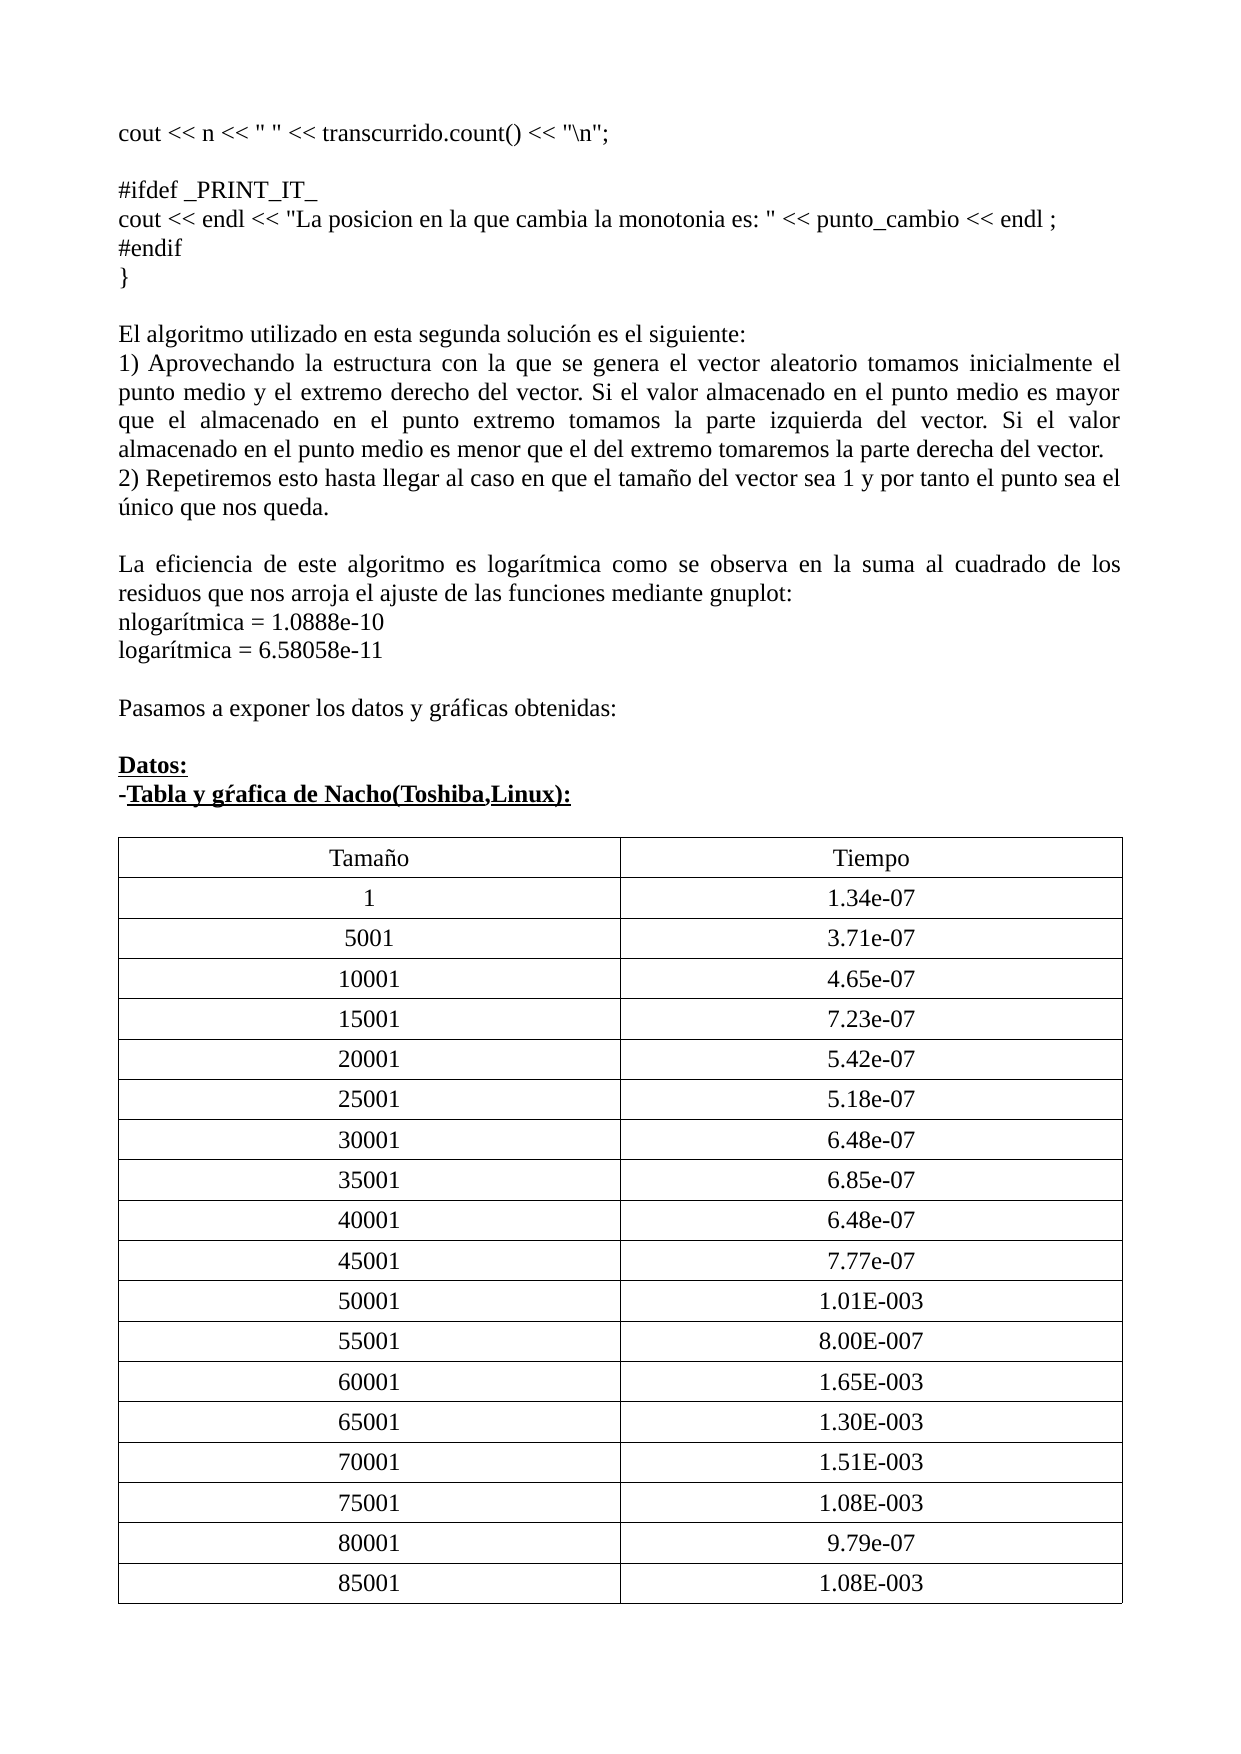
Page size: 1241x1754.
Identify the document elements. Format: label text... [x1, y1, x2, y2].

table_cell 70001 [119, 1443, 620, 1482]
table_cell 50001 [119, 1281, 620, 1321]
table_cell 9.79e-07 [621, 1523, 1122, 1562]
table_cell 1,08E-003 [621, 1483, 1122, 1522]
table_cell 35001 [119, 1160, 620, 1200]
table_header Tiempo [621, 838, 1122, 877]
table_cell 75001 [119, 1483, 620, 1522]
table_cell 3.71e-07 [621, 919, 1122, 958]
text El algoritmo utilizado en esta segunda solución es el siguiente: [118, 319, 1122, 348]
text Datos: [118, 751, 1122, 779]
text La eficiencia de este algoritmo es logarítmica como se observa en la suma al cuadrado de los residuos que nos arroja el ajuste de las funciones mediante gnuplot: [118, 549, 1122, 607]
text Pasamos a exponer los datos y gráficas obtenidas: [118, 693, 1122, 722]
text #ifdef _PRINT_IT_ [118, 176, 1122, 204]
text #endif [118, 233, 1122, 262]
table_cell 7.23e-07 [621, 999, 1122, 1038]
text -Tabla y gŕafica de Nacho(Toshiba,Linux): [118, 779, 1122, 808]
text cout << endl << "La posicion en la que cambia la monotonia es: " << punto_cambio << endl ; [118, 204, 1122, 233]
table_cell 1,30E-003 [621, 1402, 1122, 1442]
table_cell 6.48e-07 [621, 1120, 1122, 1159]
table_cell 1.34e-07 [621, 878, 1122, 917]
table_cell 1,51E-003 [621, 1443, 1122, 1482]
table_cell 65001 [119, 1402, 620, 1442]
table_cell 30001 [119, 1120, 620, 1159]
table_cell 40001 [119, 1201, 620, 1240]
text } [118, 262, 1122, 291]
table_cell 60001 [119, 1362, 620, 1401]
table_cell 85001 [119, 1564, 620, 1603]
table_cell 6.85e-07 [621, 1160, 1122, 1200]
table_cell 80001 [119, 1523, 620, 1562]
text 2) Repetiremos esto hasta llegar al caso en que el tamaño del vector sea 1 y por tanto el punto sea el único que nos queda. [118, 463, 1122, 521]
table_cell 1,65E-003 [621, 1362, 1122, 1401]
table_cell 7.77e-07 [621, 1241, 1122, 1280]
table_cell 5.18e-07 [621, 1080, 1122, 1119]
table_cell 6.48e-07 [621, 1201, 1122, 1240]
table_cell 20001 [119, 1040, 620, 1079]
table_cell 4.65e-07 [621, 959, 1122, 998]
table_cell 15001 [119, 999, 620, 1038]
text cout << n << " " << transcurrido.count() << "\n"; [118, 118, 1122, 147]
table_cell 1,01E-003 [621, 1281, 1122, 1321]
table_header Tamaño [119, 838, 620, 877]
table_cell 8,00E-007 [621, 1322, 1122, 1361]
table_cell 25001 [119, 1080, 620, 1119]
text logarítmica = 6.58058e-11 [118, 636, 1122, 664]
table_cell 5001 [119, 919, 620, 958]
table_cell 10001 [119, 959, 620, 998]
table_cell 45001 [119, 1241, 620, 1280]
text 1) Aprovechando la estructura con la que se genera el vector aleatorio tomamos inicialmente el punto medio y el extremo derecho del vector. Si el valor almacenado en el punto medio es mayor que el almacenado en el punto extremo tomamos la parte izquierda del vector. Si el valor almacenado en el punto medio es menor que el del extremo tomaremos la parte derecha del vector. [118, 348, 1122, 463]
table_cell 55001 [119, 1322, 620, 1361]
table_cell 1,08E-003 [621, 1564, 1122, 1603]
table_cell 5.42e-07 [621, 1040, 1122, 1079]
text nlogarítmica = 1.0888e-10 [118, 607, 1122, 636]
table_cell 1 [119, 878, 620, 917]
